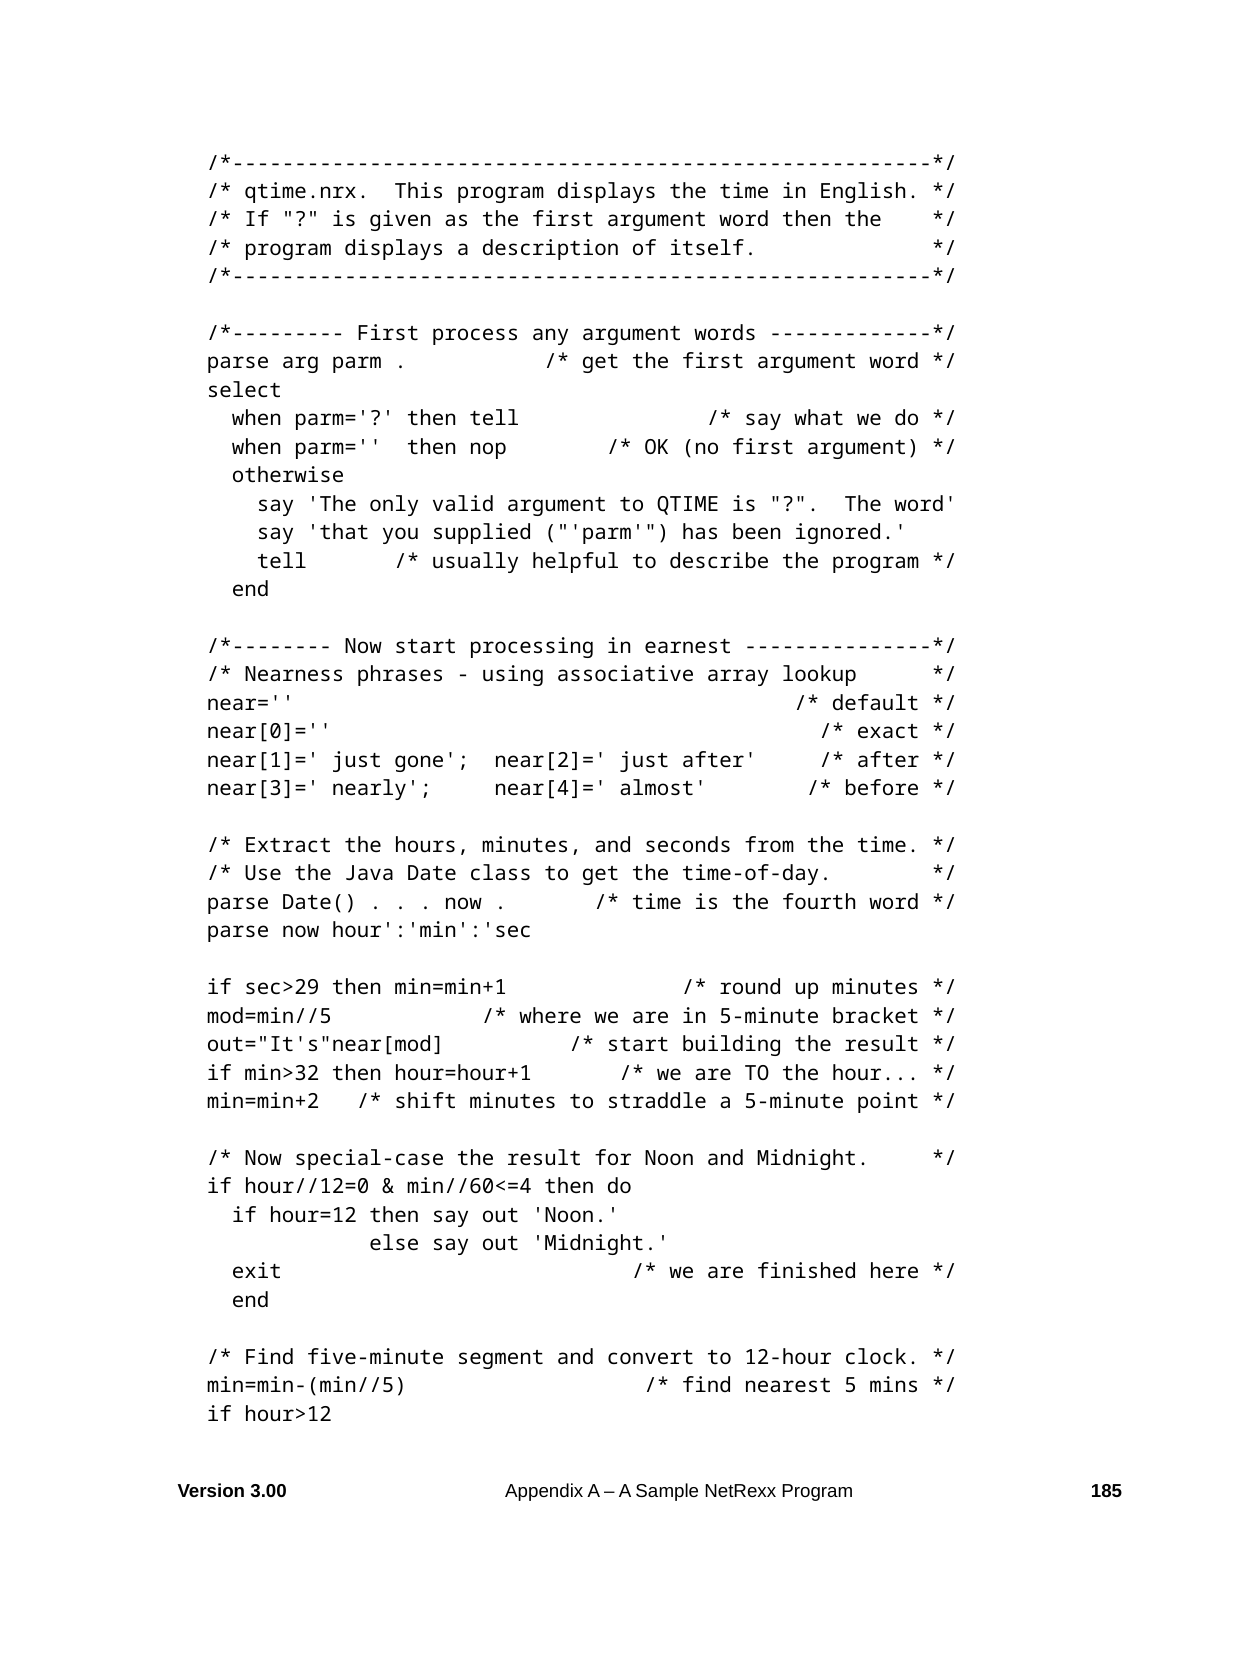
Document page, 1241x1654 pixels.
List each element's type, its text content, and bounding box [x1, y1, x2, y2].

text /*--------------------------------------------------------*/ /* qtime.nrx. This program displays the time in English. */ /* If "?" is given as the first argument word then the */ /* program displays a description of itself. */ /*--------------------------------------------------------*/ /*--------- First process any argument words -------------*/ parse arg parm . /* get the first argument word */ select when parm='?' then tell /* say what we do */ when parm='' then nop /* OK (no first argument) */ otherwise say 'The only valid argument to QTIME is "?". The word' say 'that you supplied ("'parm'") has been ignored.' tell /* usually helpful to describe the program */ end /*-------- Now start processing in earnest ---------------*/ /* Nearness phrases - using associative array lookup */ near='' /* default */ near[0]='' /* exact */ near[1]=' just gone'; near[2]=' just after' /* after */ near[3]=' nearly'; near[4]=' almost' /* before */ /* Extract the hours, minutes, and seconds from the time. */ /* Use the Java Date class to get the time-of-day. */ parse Date() . . . now . /* time is the fourth word */ parse now hour':'min':'sec if sec>29 then min=min+1 /* round up minutes */ mod=min//5 /* where we are in 5-minute bracket */ out="It's"near[mod] /* start building the result */ if min>32 then hour=hour+1 /* we are TO the hour... */ min=min+2 /* shift minutes to straddle a 5-minute point */ /* Now special-case the result for Noon and Midnight. */ if hour//12=0 & min//60<=4 then do if hour=12 then say out 'Noon.' else say out 'Midnight.' exit /* we are finished here */ end /* Find five-minute segment and convert to 12-hour clock. */ min=min-(min//5) /* find nearest 5 mins */ if hour>12 [207, 148, 1122, 1427]
